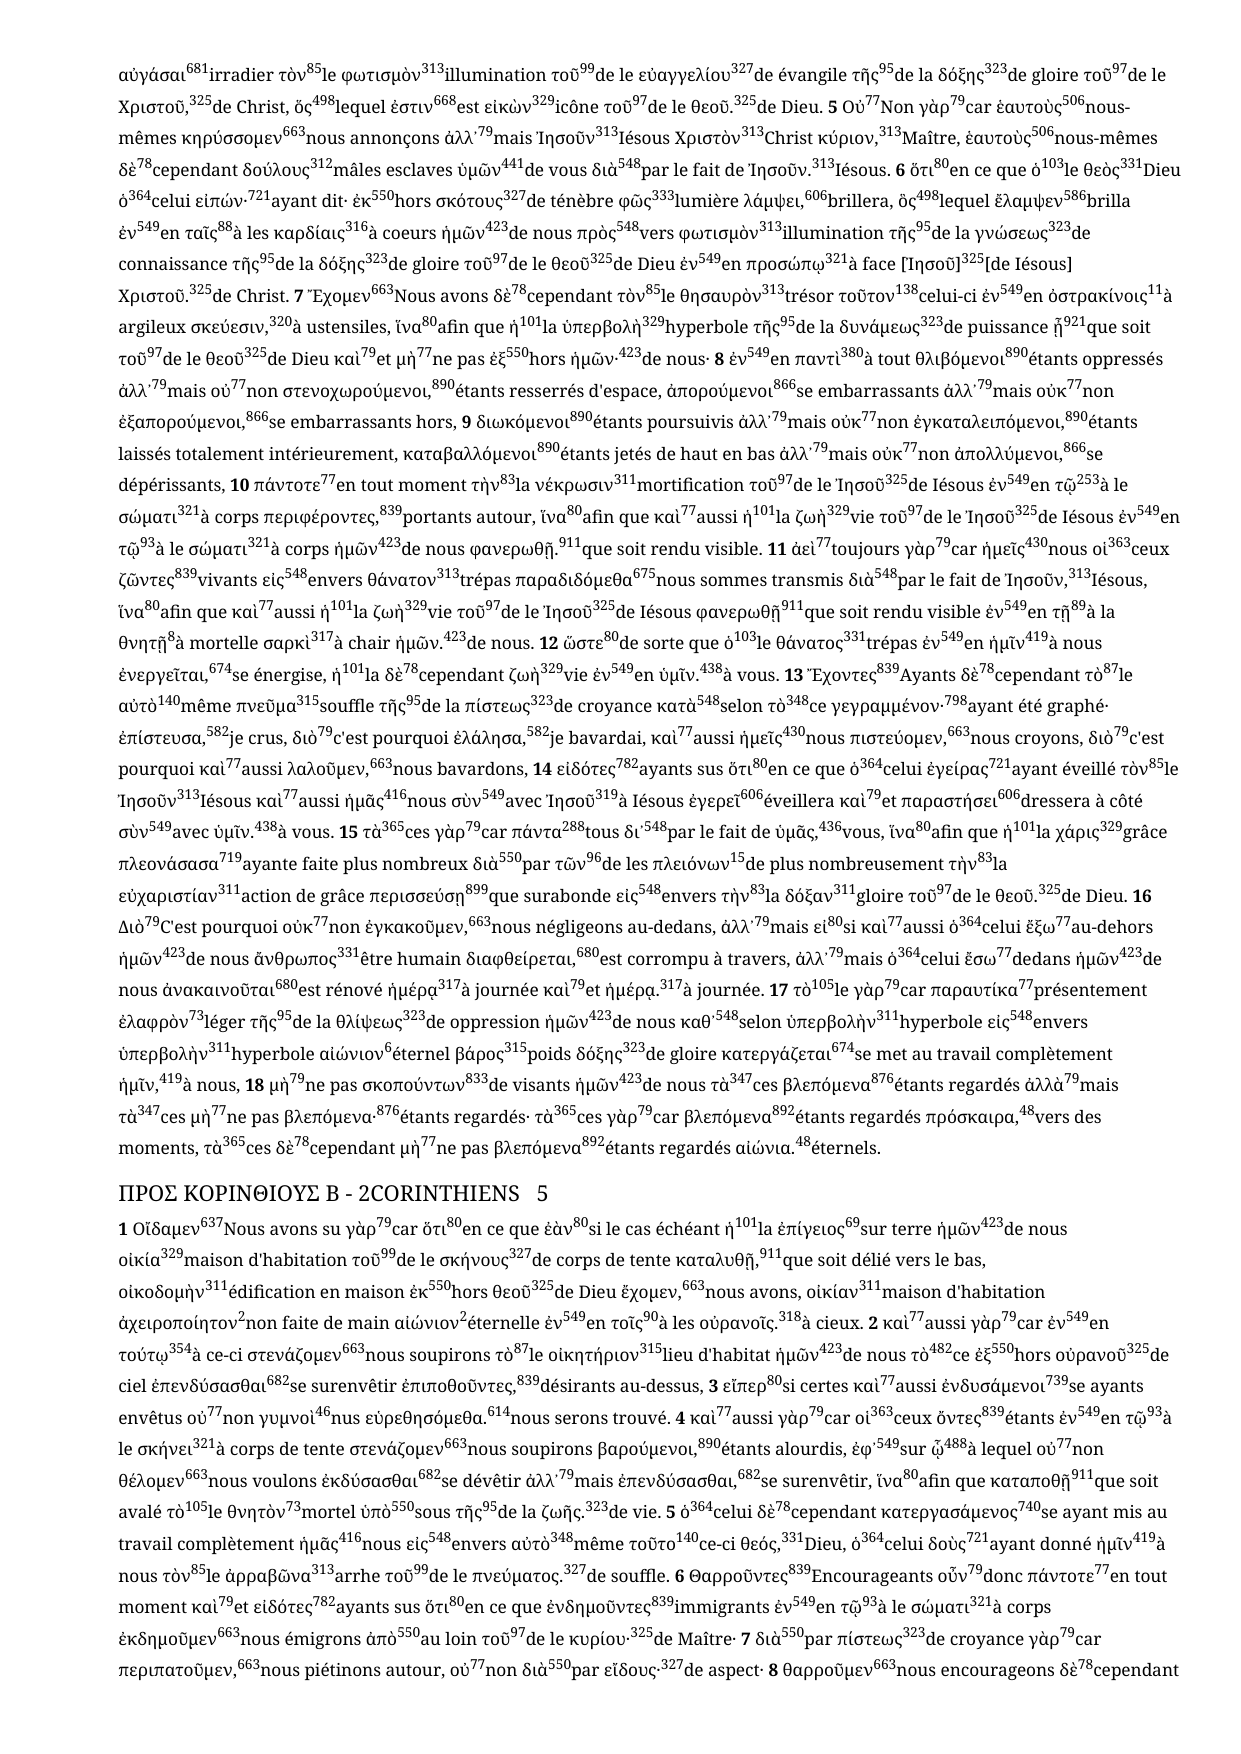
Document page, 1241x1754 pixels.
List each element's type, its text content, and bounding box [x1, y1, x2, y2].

text ΠΡΟΣ ΚΟΡΙΝΘΙΟΥΣ Β - 2CORINTHIENS 5 [118, 1178, 1181, 1208]
text 1 Διὰ548Par le fait de τοῦτο,348ce-ci, ἔχοντες839ayants τὴν83la διακονίαν311service ταύτην136celle-ci καθὼς77de haut en bas comme ἠλεήθημεν,595nous fûmes fait miséricorde, οὐκ77non ἐγκακοῦμεν663nous négligeons au-dedans 2 ἀλλ᾽79mais ἀπειπάμεθα587nous nous dîmes au loin τὰ86les κρυπτὰ54cachés τῆς95de la αἰσχύνης,323de honte, μὴ79ne pas περιπατοῦντες839piétinants autour ἐν549en πανουργίᾳ317à aptitude à tout faire μηδὲ79ni cependant δολοῦντες839fraudants τὸν85le λόγον313discours τοῦ97de le θεοῦ325de Dieu ἀλλὰ79mais τῇ89à la φανερώσει317à visibilité τῆς95de la ἀληθείας323de vérité συνιστάνοντες839dressants avec ἑαυτοὺς506nous-mêmes πρὸς548vers πᾶσαν267toute συνείδησιν311conscience ἀνθρώπων324de êtres humains ἐνώπιον552en devant τοῦ97de le θεοῦ.325de Dieu. 3 εἰ80si δὲ78cependant καὶ77aussi ἔστιν668est κεκαλυμμένον815ayant été couvert τὸ105le εὐαγγέλιον333évangile ἡμῶν,423de nous, ἐν549en τοῖς351à ceux ἀπολλυμένοις854à se dépérissants ἐστὶν668est κεκαλυμμένον,815ayant été couvert, 4 ἐν549en οἷς485à lesquels ὁ103le θεὸς331Dieu τοῦ97de le αἰῶνος325de ère τούτου150de celui-ci ἐτύφλωσεν586aveugla τὰ86les νοήματα314cogitations τῶν96de les ἀπίστων64de incroyants εἰς548envers τὸ348ce μὴ77ne pas αὐγάσαι681irradier τὸν85le φωτισμὸν313illumination τοῦ99de le εὐαγγελίου327de évangile τῆς95de la δόξης323de gloire τοῦ97de le Χριστοῦ,325de Christ, ὅς498lequel ἐστιν668est εἰκὼν329icône τοῦ97de le θεοῦ.325de Dieu. 5 Οὐ77Non γὰρ79car ἑαυτοὺς506nous-mêmes κηρύσσομεν663nous annonçons ἀλλ᾽79mais Ἰησοῦν313Iésous Χριστὸν313Christ κύριον,313Maître, ἑαυτοὺς506nous-mêmes δὲ78cependant δούλους312mâles esclaves ὑμῶν441de vous διὰ548par le fait de Ἰησοῦν.313Iésous. 6 ὅτι80en ce que ὁ103le θεὸς331Dieu ὁ364celui εἰπών·721ayant dit· ἐκ550hors σκότους327de ténèbre φῶς333lumière λάμψει,606brillera, ὃς498lequel ἔλαμψεν586brilla ἐν549en ταῖς88à les καρδίαις316à coeurs ἡμῶν423de nous πρὸς548vers φωτισμὸν313illumination τῆς95de la γνώσεως323de connaissance τῆς95de la δόξης323de gloire τοῦ97de le θεοῦ325de Dieu ἐν549en προσώπῳ321à face [Ἰησοῦ]325[de Iésous] Χριστοῦ.325de Christ. 7 Ἔχομεν663Nous avons δὲ78cependant τὸν85le θησαυρὸν313trésor τοῦτον138celui-ci ἐν549en ὀστρακίνοις11à argileux σκεύεσιν,320à ustensiles, ἵνα80afin que ἡ101la ὑπερβολὴ329hyperbole τῆς95de la δυνάμεως323de puissance ᾖ921que soit τοῦ97de le θεοῦ325de Dieu καὶ79et μὴ77ne pas ἐξ550hors ἡμῶν·423de nous· 8 ἐν549en παντὶ380à tout θλιβόμενοι890étants oppressés ἀλλ᾽79mais οὐ77non στενοχωρούμενοι,890étants resserrés d'espace, ἀπορούμενοι866se embarrassants ἀλλ᾽79mais οὐκ77non ἐξαπορούμενοι,866se embarrassants hors, 9 διωκόμενοι890étants poursuivis ἀλλ᾽79mais οὐκ77non ἐγκαταλειπόμενοι,890étants laissés totalement intérieurement, καταβαλλόμενοι890étants jetés de haut en bas ἀλλ᾽79mais οὐκ77non ἀπολλύμενοι,866se dépérissants, 10 πάντοτε77en tout moment τὴν83la νέκρωσιν311mortification τοῦ97de le Ἰησοῦ325de Iésous ἐν549en τῷ253à le σώματι321à corps περιφέροντες,839portants autour, ἵνα80afin que καὶ77aussi ἡ101la ζωὴ329vie τοῦ97de le Ἰησοῦ325de Iésous ἐν549en τῷ93à le σώματι321à corps ἡμῶν423de nous φανερωθῇ.911que soit rendu visible. 11 ἀεὶ77toujours γὰρ79car ἡμεῖς430nous οἱ363ceux ζῶντες839vivants εἰς548envers θάνατον313trépas παραδιδόμεθα675nous sommes transmis διὰ548par le fait de Ἰησοῦν,313Iésous, ἵνα80afin que καὶ77aussi ἡ101la ζωὴ329vie τοῦ97de le Ἰησοῦ325de Iésous φανερωθῇ911que soit rendu visible ἐν549en τῇ89à la θνητῇ8à mortelle σαρκὶ317à chair ἡμῶν.423de nous. 12 ὥστε80de sorte que ὁ103le θάνατος331trépas ἐν549en ἡμῖν419à nous ἐνεργεῖται,674se énergise, ἡ101la δὲ78cependant ζωὴ329vie ἐν549en ὑμῖν.438à vous. 13 Ἔχοντες839Ayants δὲ78cependant τὸ87le αὐτὸ140même πνεῦμα315souffle τῆς95de la πίστεως323de croyance κατὰ548selon τὸ348ce γεγραμμένον·798ayant été graphé· ἐπίστευσα,582je crus, διὸ79c'est pourquoi ἐλάλησα,582je bavardai, καὶ77aussi ἡμεῖς430nous πιστεύομεν,663nous croyons, διὸ79c'est pourquoi καὶ77aussi λαλοῦμεν,663nous bavardons, 14 εἰδότες782ayants sus ὅτι80en ce que ὁ364celui ἐγείρας721ayant éveillé τὸν85le Ἰησοῦν313Iésous καὶ77aussi ἡμᾶς416nous σὺν549avec Ἰησοῦ319à Iésous ἐγερεῖ606éveillera καὶ79et παραστήσει606dressera à côté σὺν549avec ὑμῖν.438à vous. 15 τὰ365ces γὰρ79car πάντα288tous δι᾽548par le fait de ὑμᾶς,436vous, ἵνα80afin que ἡ101la χάρις329grâce πλεονάσασα719ayante faite plus nombreux διὰ550par τῶν96de les πλειόνων15de plus nombreusement τὴν83la εὐχαριστίαν311action de grâce περισσεύσῃ899que surabonde εἰς548envers τὴν83la δόξαν311gloire τοῦ97de le θεοῦ.325de Dieu. 16 Διὸ79C'est pourquoi οὐκ77non ἐγκακοῦμεν,663nous négligeons au-dedans, ἀλλ᾽79mais εἰ80si καὶ77aussi ὁ364celui ἔξω77au-dehors ἡμῶν423de nous ἄνθρωπος331être humain διαφθείρεται,680est corrompu à travers, ἀλλ᾽79mais ὁ364celui ἔσω77dedans ἡμῶν423de nous ἀνακαινοῦται680est rénové ἡμέρᾳ317à journée καὶ79et ἡμέρᾳ.317à journée. 17 τὸ105le γὰρ79car παραυτίκα77présentement ἐλαφρὸν73léger τῆς95de la θλίψεως323de oppression ἡμῶν423de nous καθ᾽548selon ὑπερβολὴν311hyperbole εἰς548envers ὑπερβολὴν311hyperbole αἰώνιον6éternel βάρος315poids δόξης323de gloire κατεργάζεται674se met au travail complètement ἡμῖν,419à nous, 18 μὴ79ne pas σκοπούντων833de visants ἡμῶν423de nous τὰ347ces βλεπόμενα876étants regardés ἀλλὰ79mais τὰ347ces μὴ77ne pas βλεπόμενα·876étants regardés· τὰ365ces γὰρ79car βλεπόμενα892étants regardés πρόσκαιρα,48vers des moments, τὰ365ces δὲ78cependant μὴ77ne pas βλεπόμενα892étants regardés αἰώνια.48éternels. [118, 59, 1181, 1160]
text 1 Οἴδαμεν637Nous avons su γὰρ79car ὅτι80en ce que ἐὰν80si le cas échéant ἡ101la ἐπίγειος69sur terre ἡμῶν423de nous οἰκία329maison d'habitation τοῦ99de le σκήνους327de corps de tente καταλυθῇ,911que soit délié vers le bas, οἰκοδομὴν311édification en maison ἐκ550hors θεοῦ325de Dieu ἔχομεν,663nous avons, οἰκίαν311maison d'habitation ἀχειροποίητον2non faite de main αἰώνιον2éternelle ἐν549en τοῖς90à les οὐρανοῖς.318à cieux. 2 καὶ77aussi γὰρ79car ἐν549en τούτῳ354à ce-ci στενάζομεν663nous soupirons τὸ87le οἰκητήριον315lieu d'habitat ἡμῶν423de nous τὸ482ce ἐξ550hors οὐρανοῦ325de ciel ἐπενδύσασθαι682se surenvêtir ἐπιποθοῦντες,839désirants au-dessus, 3 εἴπερ80si certes καὶ77aussi ἐνδυσάμενοι739se ayants envêtus οὐ77non γυμνοὶ46nus εὑρεθησόμεθα.614nous serons trouvé. 4 καὶ77aussi γὰρ79car οἱ363ceux ὄντες839étants ἐν549en τῷ93à le σκήνει321à corps de tente στενάζομεν663nous soupirons βαρούμενοι,890étants alourdis, ἐφ᾽549sur ᾧ488à lequel οὐ77non θέλομεν663nous voulons ἐκδύσασθαι682se dévêtir ἀλλ᾽79mais ἐπενδύσασθαι,682se surenvêtir, ἵνα80afin que καταποθῇ911que soit avalé τὸ105le θνητὸν73mortel ὑπὸ550sous τῆς95de la ζωῆς.323de vie. 5 ὁ364celui δὲ78cependant κατεργασάμενος740se ayant mis au travail complètement ἡμᾶς416nous εἰς548envers αὐτὸ348même τοῦτο140ce-ci θεός,331Dieu, ὁ364celui δοὺς721ayant donné ἡμῖν419à nous τὸν85le ἀρραβῶνα313arrhe τοῦ99de le πνεύματος.327de souffle. 6 Θαρροῦντες839Encourageants οὖν79donc πάντοτε77en tout moment καὶ79et εἰδότες782ayants sus ὅτι80en ce que ἐνδημοῦντες839immigrants ἐν549en τῷ93à le σώματι321à corps ἐκδημοῦμεν663nous émigrons ἀπὸ550au loin τοῦ97de le κυρίου·325de Maître· 7 διὰ550par πίστεως323de croyance γὰρ79car περιπατοῦμεν,663nous piétinons autour, οὐ77non διὰ550par εἴδους·327de aspect· 8 θαρροῦμεν663nous encourageons δὲ78cependant καὶ79et εὐδοκοῦμεν663nous estimons en bien μᾶλλον77davantage ἐκδημῆσαι681émigrer ἐκ550hors τοῦ99de le σώματος327de corps καὶ79et ἐνδημῆσαι681immigrer πρὸς548vers τὸν85le κύριον.313Maître. 9 διὸ79c'est pourquoi καὶ77aussi φιλοτιμούμεθα,669nous nous affectionnons valoriser, εἴτε79soit ἐνδημοῦντες839immigrants εἴτε79soit ἐκδημοῦντες,839émigrants, εὐάρεστοι46bien agréables αὐτῷ458à lui εἶναι.689être. 10 τοὺς345ceux γὰρ79car πάντας268tous ἡμᾶς416nous φανερωθῆναι683être rendu visible δεῖ668lie ἔμπροσθεν552en devers τοῦ99de le βήματος327de estrade τοῦ97de le Χριστοῦ,325de Christ, ἵνα80afin que κομίσηται905que se prenne soigneusement ἕκαστος390chacun τὰ347ces διὰ550par τοῦ99de le σώματος327de corps πρὸς548vers ἃ481lesquels ἔπραξεν,586pratiqua, εἴτε79soit ἀγαθὸν55bon εἴτε79soit κακὸν.73malicieux. 11 Εἰδότες782Ayants sus οὖν79donc τὸν85le φόβον313effroi τοῦ97de le κυρίου325de Maître ἀνθρώπους312êtres humains πείθομεν,663nous persuadons, θεῷ319à Dieu δὲ78cependant πεφανερώμεθα·649nous avons été rendus visible· ἐλπίζω664j'espère δὲ78cependant καὶ77aussi ἐν549en ταῖς88à les συνειδήσεσιν316à consciences ὑμῶν441de vous πεφανερῶσθαι.688avoir été rendu visible. 12 οὐ77non πάλιν77de nouveau ἑαυτοὺς506nous-mêmes συνιστάνομεν663nous dressons avec ὑμῖν438à vous ἀλλ᾽79mais ἀφορμὴν311occasion διδόντες839donnants ὑμῖν438à vous καυχήματος327de vantardise ὑπὲρ550au-dessus ἡμῶν,423de nous, ἵνα80afin que ἔχητε918que vous ayez πρὸς548vers τοὺς345ceux ἐν549en προσώπῳ321à face καυχωμένους848se vantants καὶ79et μὴ77ne pas ἐν549en καρδίᾳ.317à coeur. 13 εἴτε79soit γὰρ79car ἐξέστημεν,581nous extasiâmes, θεῷ·319à Dieu· εἴτε79soit σωφρονοῦμεν,663nous sommes sain d'émotion, ὑμῖν.438à vous. 14 ἡ101la γὰρ79car ἀγάπη329amour τοῦ97de le Χριστοῦ325de Christ συνέχει668tient ensemble ἡμᾶς,416nous, κρίναντας706ayants jugés τοῦτο,348ce-ci, ὅτι80en ce que εἷς71un ὑπὲρ550au-dessus πάντων383de tous ἀπέθανεν,586mourut loin, ἄρα77par conséquent οἱ363ceux πάντες286tous ἀπέθανον·585moururent loin· 15 καὶ79et ὑπὲρ550au-dessus πάντων383de tous ἀπέθανεν,586mourut loin, ἵνα80afin que οἱ363ceux ζῶντες839vivants μηκέτι77ne pas plus ἑαυτοῖς532à eux-mêmes ζῶσιν920que vivent ἀλλὰ79mais τῷ352à celui ὑπὲρ550au-dessus αὐτῶν463de eux ἀποθανόντι713à ayant mort loin καὶ79et ἐγερθέντι.748à ayant été éveillé. 16 Ὥστε80De sorte que ἡμεῖς430nous ἀπὸ550au loin τοῦ358de celui νῦν77maintenant οὐδένα373aucun οἴδαμεν637nous avons su κατὰ548selon σάρκα·311chair· εἰ80si καὶ77aussi ἐγνώκαμεν637nous avons connu κατὰ548selon σάρκα311chair Χριστόν,313Christ, ἀλλὰ79mais νῦν77maintenant οὐκέτι77non plus γινώσκομεν.663nous connaissons. 17 ὥστε80de sorte que εἴ80si τις390un quelconque ἐν549en Χριστῷ,319à Christ, καινὴ20nouvelle κτίσις·329création· τὰ104les ἀρχαῖα72originaires παρῆλθεν,586passa à côté, ἰδοὺ306voici γέγονεν642a devenu καινά.72nouveaux. 18 τὰ365ces δὲ78cependant πάντα288tous ἐκ550hors τοῦ97de le θεοῦ325de Dieu τοῦ358de celui καταλλάξαντος716de ayant échangé de haut en bas ἡμᾶς416nous ἑαυτῷ533à lui-même διὰ550par Χριστοῦ325de Christ καὶ79et δόντος716de ayant donné ἡμῖν419à nous τὴν83la διακονίαν311service τῆς95de la καταλλαγῆς,323de réconciliation, 19 ὡς77comme ὅτι80en ce que θεὸς331Dieu ἦν625était ἐν549en Χριστῷ319à Christ κόσμον313monde καταλλάσσων840échangeant de haut en bas ἑαυτῷ,533à lui-même, μὴ77ne pas λογιζόμενος867se calculant αὐτοῖς457à eux τὰ86les παραπτώματα314chutes à côté αὐτῶν463de eux καὶ79et θέμενος740se ayant posé ἐν549en ἡμῖν419à nous τὸν85le λόγον313discours τῆς95de la καταλλαγῆς.323de réconciliation. 20 Ὑπὲρ550Au-dessus Χριστοῦ325de Christ οὖν79donc πρεσβεύομεν663nous sommes ancien ὡς80comme τοῦ97de le θεοῦ325de Dieu παρακαλοῦντος834de appelant à côté δι᾽550par ἡμῶν·423de nous· δεόμεθα669nous nous lions ὑπὲρ550au-dessus Χριστοῦ,325de Christ, καταλλάγητε562soyez échangés de haut en bas τῷ91à le θεῷ.319à Dieu. 21 τὸν346celui μὴ77ne pas γνόντα707ayant connu ἁμαρτίαν311faute ὑπὲρ550au-dessus ἡμῶν423de nous ἁμαρτίαν311faute ἐποίησεν,586fit, ἵνα80afin que ἡμεῖς430nous γενώμεθα900que nous nous devenions δικαιοσύνη329justice θεοῦ325de Dieu ἐν549en αὐτῷ.458à lui. [118, 1212, 1181, 1682]
